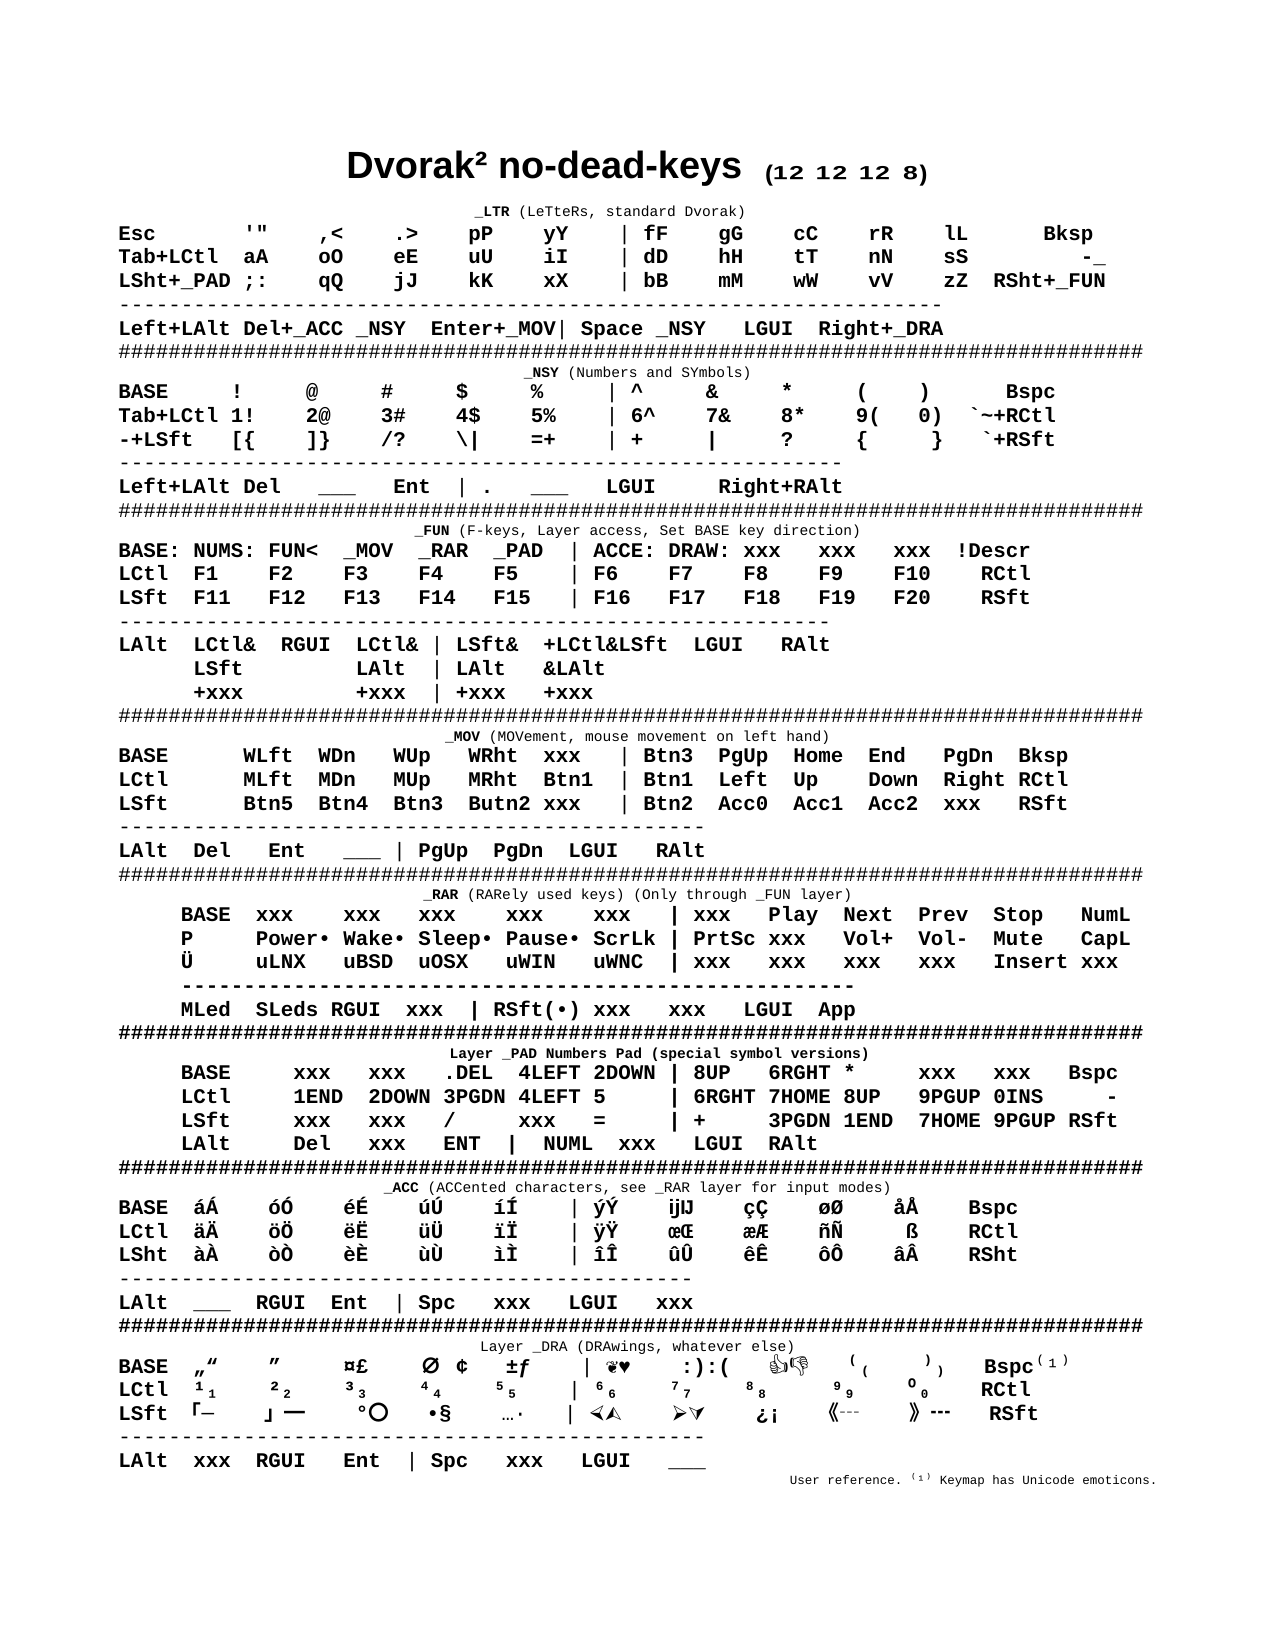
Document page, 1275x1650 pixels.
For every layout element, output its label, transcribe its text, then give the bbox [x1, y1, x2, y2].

text LAlt LCtl& RGUI LCtl& | LSft& +LCtl&LSft LGUI RAlt [118, 634, 1157, 658]
text Tab+LCtl 1! 2@ 3# 4$ 5% | 6^ 7& 8* 9( 0) `~+RCtl [118, 405, 1157, 429]
text _NSY (Numbers and SYmbols) [118, 365, 1157, 381]
text ----------------------------------------------- [118, 1427, 1157, 1450]
text LSft F11 F12 F13 F14 F15 | F16 F17 F18 F19 F20 RSft [118, 587, 1157, 611]
text ################################################################################## [118, 1315, 1157, 1339]
text LCtl äÄ öÖ ëË üÜ ïÏ | ÿŸ œŒ æÆ ñÑ ß RCtl [118, 1221, 1157, 1244]
text ################################################################################## [118, 705, 1157, 729]
text _RAR (RARely used keys) (Only through _FUN layer) [118, 887, 1157, 904]
text LCtl F1 F2 F3 F4 F5 | F6 F7 F8 F9 F10 RCtl [118, 563, 1157, 587]
text Layer _PAD Numbers Pad (special symbol versions) [118, 1046, 1157, 1062]
text BASE „“ ” ¤£ ∅ ¢ ±ƒ | ❦♥ :):( 👍👎 ⁽₍ ⁾₎ Bspc⁽¹⁾ [118, 1356, 1157, 1379]
text ################################################################################## [118, 1022, 1157, 1046]
text ---------------------------------------------------------- [118, 452, 1157, 476]
text +xxx +xxx | +xxx +xxx [118, 682, 1157, 705]
text LCtl MLft MDn MUp MRht Btn1 | Btn1 Left Up Down Right RCtl [118, 769, 1157, 793]
text Esc '" ,< .> pP yY | fF gG cC rR lL Bksp [118, 223, 1157, 247]
text ----------------------------------------------- [118, 816, 1157, 840]
text _ACC (ACCented characters, see _RAR layer for input modes) [118, 1181, 1157, 1197]
text LAlt Del xxx ENT | NUML xxx LGUI RAlt [118, 1133, 1157, 1157]
text BASE: NUMS: FUN< _MOV _RAR _PAD | ACCE: DRAW: xxx xxx xxx !Descr [118, 540, 1157, 563]
text LCtl ¹₁ ²₂ ³₃ ⁴₄ ⁵₅ | ⁶₆ ⁷₇ ⁸₈ ⁹₉ ⁰₀ RCtl [118, 1379, 1157, 1403]
text Tab+LCtl aA oO eE uU iI | dD hH tT nN sS -_ [118, 247, 1157, 270]
text ################################################################################## [118, 499, 1157, 523]
text BASE áÁ óÓ éÉ úÚ íÍ | ýÝ ĳĲ çÇ øØ åÅ Bspc [118, 1197, 1157, 1221]
text BASE WLft WDn WUp WRht xxx | Btn3 PgUp Home End PgDn Bksp [118, 746, 1157, 769]
text Layer _DRA (DRAwings, whatever else) [118, 1339, 1157, 1356]
text LSft Btn5 Btn4 Btn3 Butn2 xxx | Btn2 Acc0 Acc1 Acc2 xxx RSft [118, 793, 1157, 816]
text BASE xxx xxx .DEL 4LEFT 2DOWN | 8UP 6RGHT * xxx xxx Bspc [118, 1062, 1157, 1086]
text LCtl 1END 2DOWN 3PGDN 4LEFT 5 | 6RGHT 7HOME 8UP 9PGUP 0INS - [118, 1086, 1157, 1110]
text BASE ! @ # $ % | ^ & * ( ) Bspc [118, 381, 1157, 405]
text LSft 「─ 」━ °〇 •§ …· | ⮘⮙ ⮚⮛ ¿¡ 《┄ 》┅ RSft [118, 1403, 1157, 1427]
text ################################################################################## [118, 1157, 1157, 1181]
text _MOV (MOVement, mouse movement on left hand) [118, 729, 1157, 746]
text -+LSft [{ ]} /? \| =+ | + | ? { } `+RSft [118, 429, 1157, 452]
text LSft LAlt | LAlt &LAlt [118, 658, 1157, 682]
text LSht àÀ òÒ èÈ ùÙ ìÌ | îÎ ûÛ êÊ ôÔ âÂ RSht [118, 1244, 1157, 1268]
text LAlt xxx RGUI Ent | Spc xxx LGUI ___ [118, 1450, 1157, 1474]
text Ü uLNX uBSD uOSX uWIN uWNC | xxx xxx xxx xxx Insert xxx [118, 951, 1157, 975]
text ------------------------------------------------------------------ [118, 294, 1157, 317]
text ---------------------------------------------- [118, 1268, 1157, 1292]
subtitle Dvorak² no-dead-keys ₍₁₂ ₁₂ ₁₂ ₈₎ [118, 143, 1157, 187]
text ################################################################################## [118, 864, 1157, 887]
text P Power• Wake• Sleep• Pause• ScrLk | PrtSc xxx Vol+ Vol- Mute CapL [118, 928, 1157, 951]
text --------------------------------------------------------- [118, 611, 1157, 634]
text LAlt Del Ent ___ | PgUp PgDn LGUI RAlt [118, 840, 1157, 864]
text MLed SLeds RGUI xxx | RSft(•) xxx xxx LGUI App [118, 998, 1157, 1022]
text LSft xxx xxx / xxx = | + 3PGDN 1END 7HOME 9PGUP RSft [118, 1110, 1157, 1133]
text User reference. ⁽¹⁾ Keymap has Unicode emoticons. [118, 1474, 1157, 1488]
text ################################################################################## [118, 341, 1157, 365]
text _FUN (F-keys, Layer access, Set BASE key direction) [118, 523, 1157, 540]
text BASE xxx xxx xxx xxx xxx | xxx Play Next Prev Stop NumL [118, 904, 1157, 928]
text LAlt ___ RGUI Ent | Spc xxx LGUI xxx [118, 1292, 1157, 1315]
text Left+LAlt Del ___ Ent | . ___ LGUI Right+RAlt [118, 476, 1157, 499]
text ------------------------------------------------------ [118, 975, 1157, 998]
text LSht+_PAD ;: qQ jJ kK xX | bB mM wW vV zZ RSht+_FUN [118, 270, 1157, 294]
text Left+LAlt Del+_ACC _NSY Enter+_MOV| Space _NSY LGUI Right+_DRA [118, 317, 1157, 341]
text _LTR (LeTteRs, standard Dvorak) [118, 199, 1157, 223]
